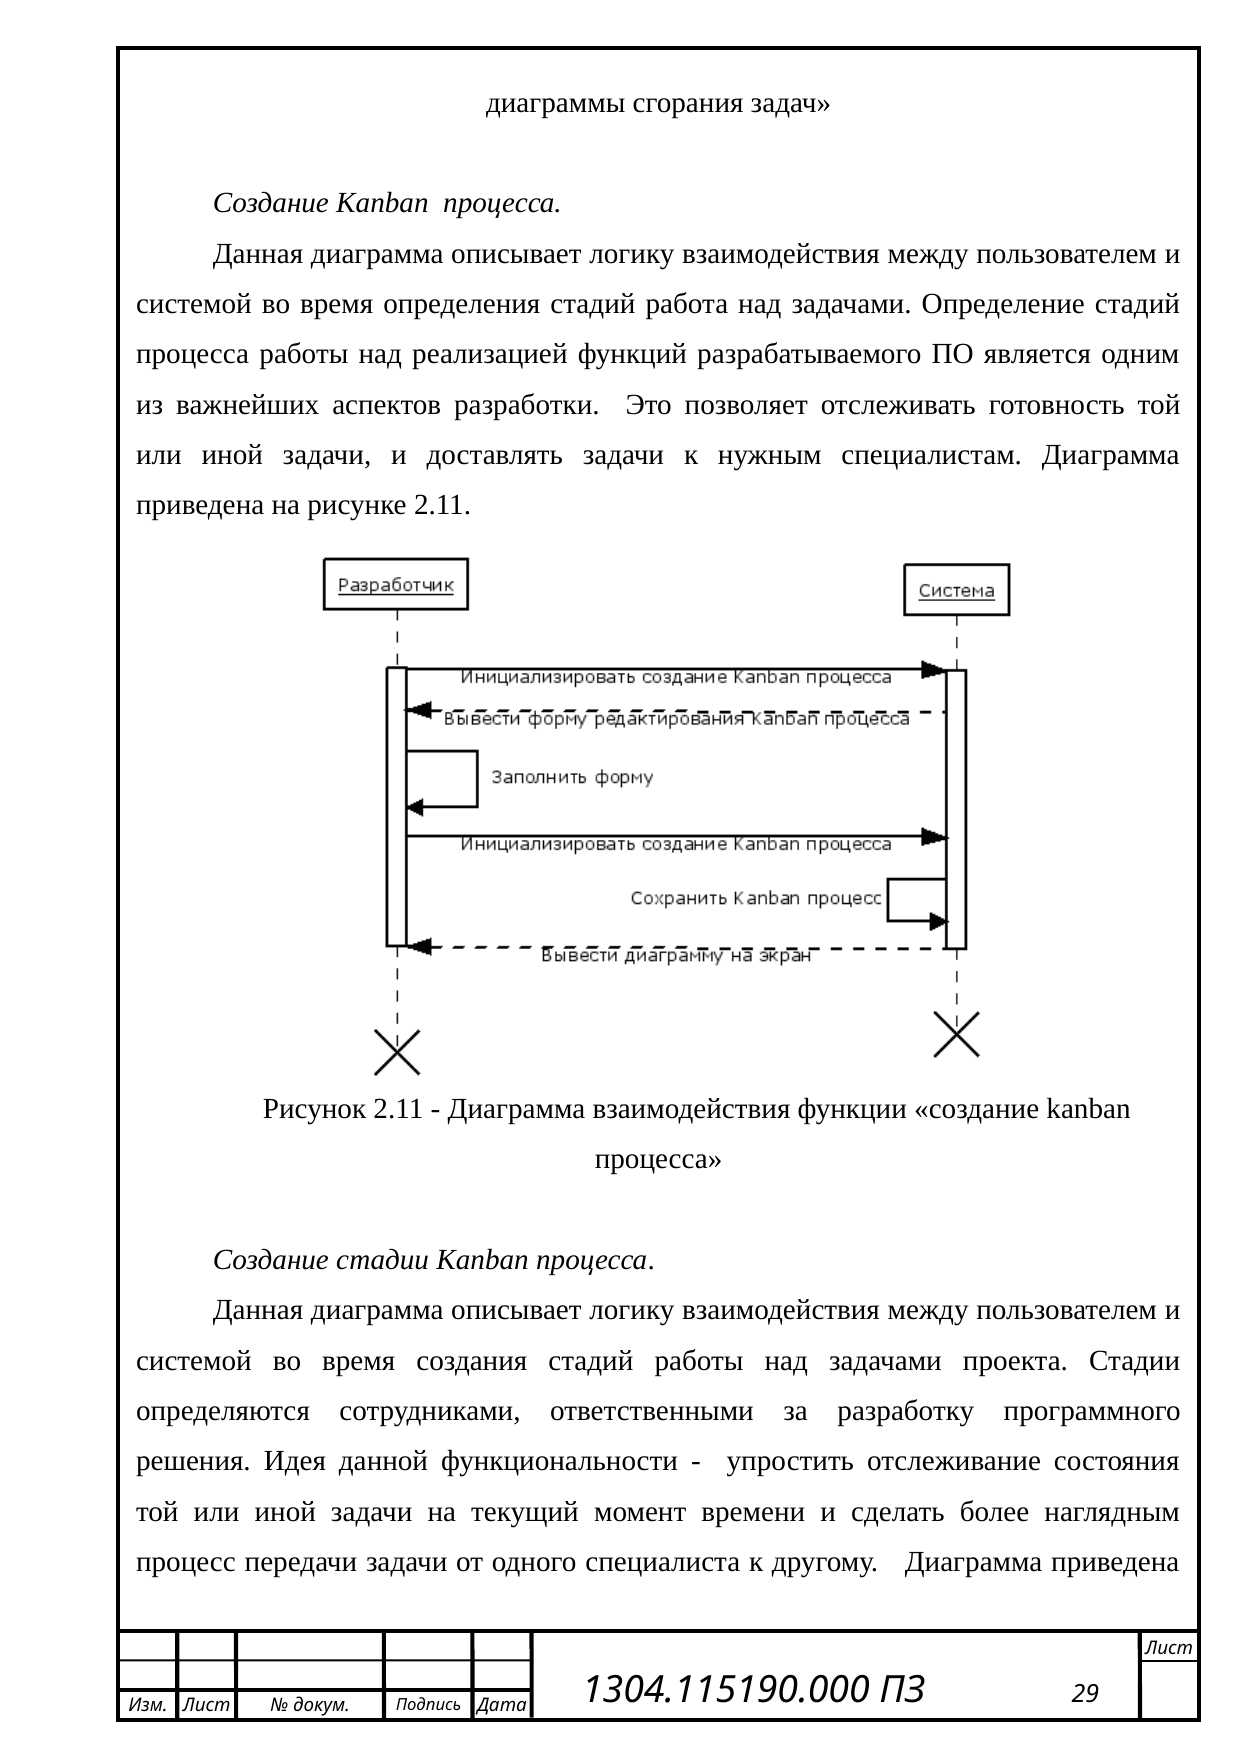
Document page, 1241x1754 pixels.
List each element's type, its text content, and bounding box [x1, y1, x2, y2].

text Создание стадии Kanban процесса. [136, 1242, 1181, 1276]
text диаграммы сгорания задач» [136, 85, 1181, 118]
text Создание Kanban процесса. [136, 186, 1181, 219]
picture [305, 537, 1012, 1077]
text Рисунок 2.11 - Диаграмма взаимодействия функции «создание kanban процесса» [136, 1091, 1181, 1175]
text Данная диаграмма описывает логику взаимодействия между пользователем и системой во время определения стадий работа над задачами. Определение стадий процесса работы над реализацией функций разрабатываемого ПО является одним из важнейших аспектов разработки. Это позволяет отслеживать готовность той или иной задачи, и доставлять задачи к нужным специалистам. Диаграмма приведена на рисунке 2.11. [136, 236, 1181, 521]
text Данная диаграмма описывает логику взаимодействия между пользователем и системой во время создания стадий работы над задачами проекта. Стадии определяются сотрудниками, ответственными за разработку программного решения. Идея данной функциональности - упростить отслеживание состояния той или иной задачи на текущий момент времени и сделать более наглядным процесс передачи задачи от одного специалиста к другому. Диаграмма приведена [136, 1292, 1181, 1578]
